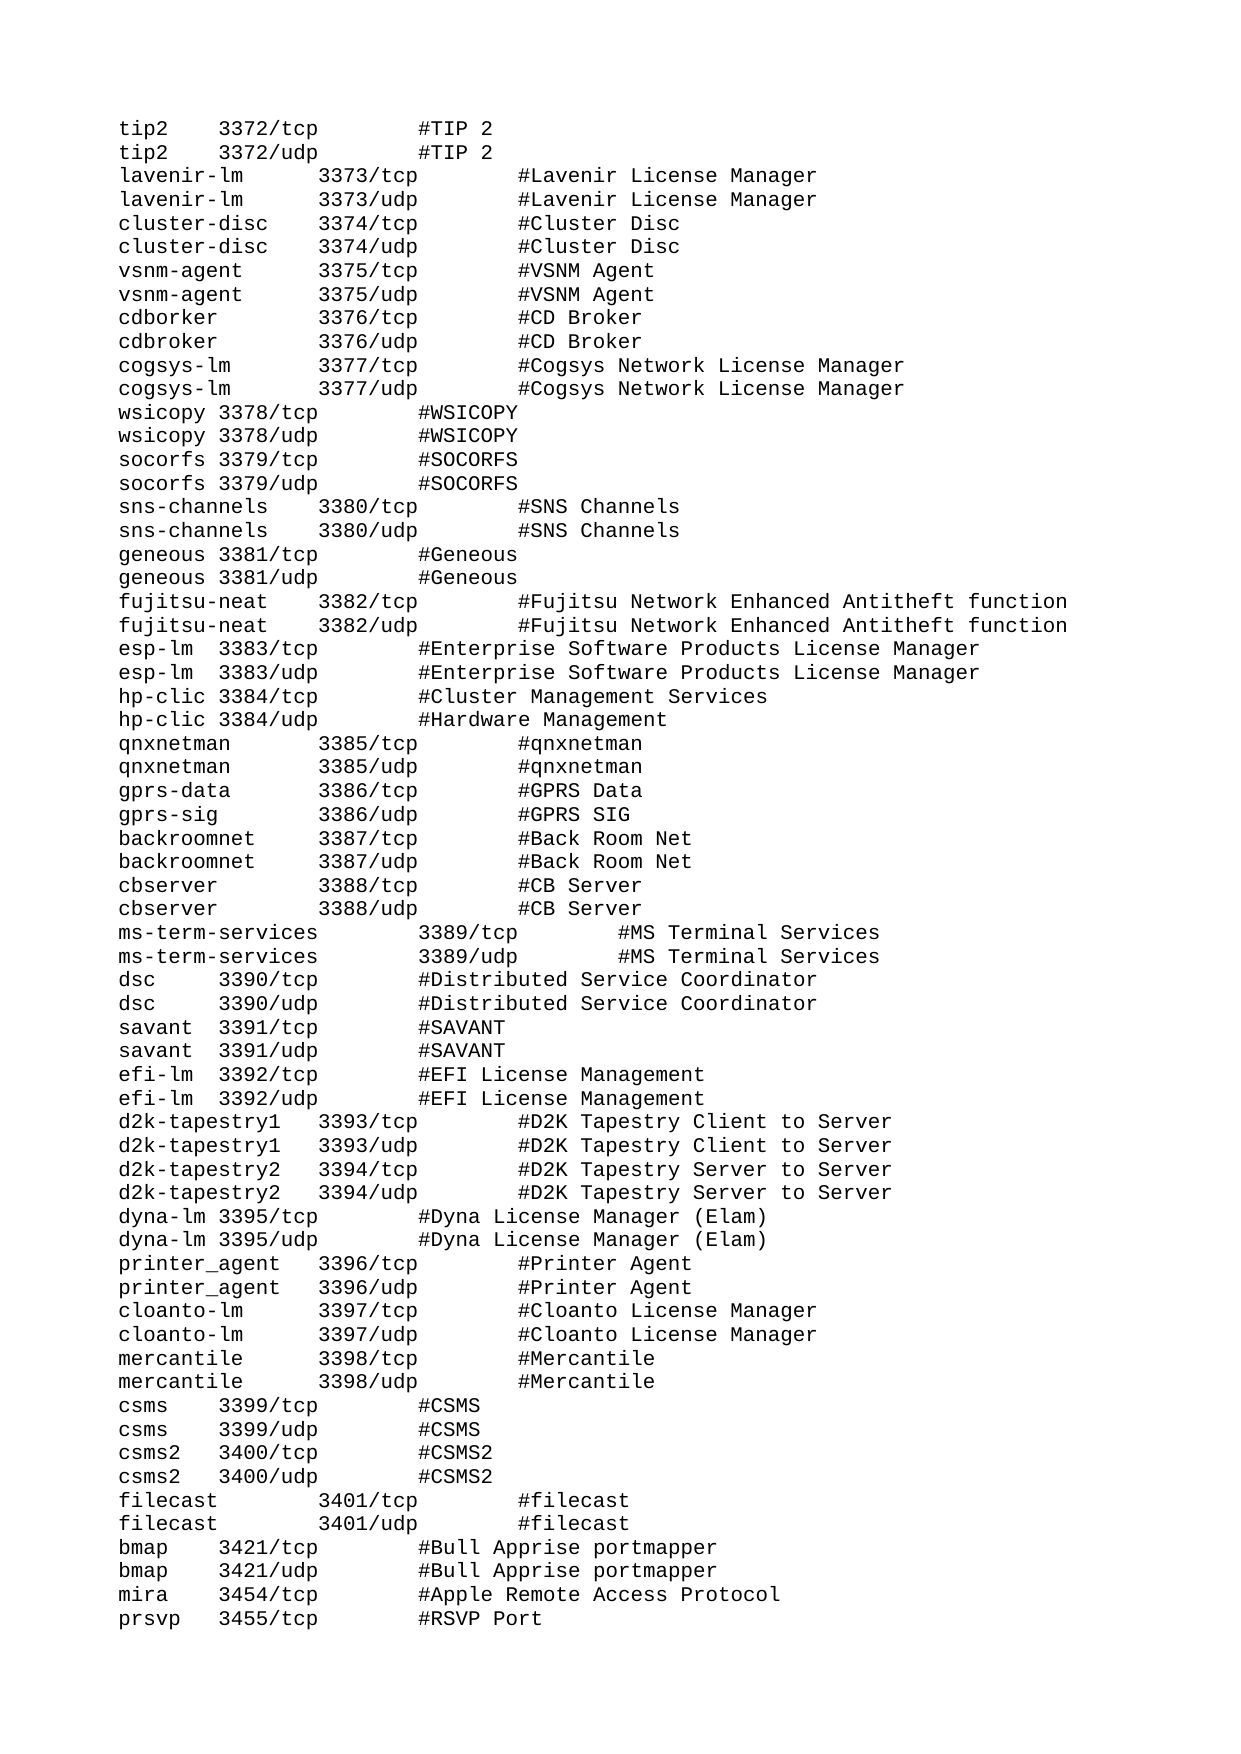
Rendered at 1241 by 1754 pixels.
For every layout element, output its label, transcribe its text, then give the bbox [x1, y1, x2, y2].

text esp-lm 3383/tcp #Enterprise Software Products License Manager [118, 638, 1122, 662]
text ms-term-services 3389/udp #MS Terminal Services [118, 946, 1122, 969]
text cogsys-lm 3377/tcp #Cogsys Network License Manager [118, 354, 1122, 378]
text fujitsu-neat 3382/tcp #Fujitsu Network Enhanced Antitheft function [118, 591, 1122, 615]
text qnxnetman 3385/udp #qnxnetman [118, 757, 1122, 780]
text mercantile 3398/tcp #Mercantile [118, 1348, 1122, 1371]
text vsnm-agent 3375/udp #VSNM Agent [118, 284, 1122, 307]
text gprs-data 3386/tcp #GPRS Data [118, 780, 1122, 804]
text vsnm-agent 3375/tcp #VSNM Agent [118, 260, 1122, 284]
text cdbroker 3376/udp #CD Broker [118, 331, 1122, 354]
text gprs-sig 3386/udp #GPRS SIG [118, 804, 1122, 827]
text cluster-disc 3374/udp #Cluster Disc [118, 236, 1122, 260]
text printer_agent 3396/tcp #Printer Agent [118, 1253, 1122, 1277]
text wsicopy 3378/tcp #WSICOPY [118, 402, 1122, 426]
text bmap 3421/tcp #Bull Apprise portmapper [118, 1537, 1122, 1561]
text bmap 3421/udp #Bull Apprise portmapper [118, 1561, 1122, 1584]
text backroomnet 3387/tcp #Back Room Net [118, 827, 1122, 851]
text hp-clic 3384/tcp #Cluster Management Services [118, 686, 1122, 709]
text geneous 3381/udp #Geneous [118, 567, 1122, 591]
text socorfs 3379/udp #SOCORFS [118, 473, 1122, 496]
text wsicopy 3378/udp #WSICOPY [118, 426, 1122, 449]
text csms2 3400/tcp #CSMS2 [118, 1442, 1122, 1466]
text tip2 3372/tcp #TIP 2 [118, 118, 1122, 142]
text cdborker 3376/tcp #CD Broker [118, 307, 1122, 331]
text esp-lm 3383/udp #Enterprise Software Products License Manager [118, 662, 1122, 686]
text dyna-lm 3395/udp #Dyna License Manager (Elam) [118, 1229, 1122, 1253]
text backroomnet 3387/udp #Back Room Net [118, 851, 1122, 875]
text printer_agent 3396/udp #Printer Agent [118, 1277, 1122, 1300]
text lavenir-lm 3373/tcp #Lavenir License Manager [118, 165, 1122, 189]
text cbserver 3388/tcp #CB Server [118, 875, 1122, 898]
text cloanto-lm 3397/tcp #Cloanto License Manager [118, 1300, 1122, 1324]
text dsc 3390/tcp #Distributed Service Coordinator [118, 969, 1122, 993]
text sns-channels 3380/tcp #SNS Channels [118, 496, 1122, 520]
text d2k-tapestry2 3394/udp #D2K Tapestry Server to Server [118, 1182, 1122, 1206]
text d2k-tapestry2 3394/tcp #D2K Tapestry Server to Server [118, 1158, 1122, 1182]
text efi-lm 3392/udp #EFI License Management [118, 1088, 1122, 1111]
text filecast 3401/tcp #filecast [118, 1489, 1122, 1513]
text sns-channels 3380/udp #SNS Channels [118, 520, 1122, 544]
text dsc 3390/udp #Distributed Service Coordinator [118, 993, 1122, 1017]
text prsvp 3455/tcp #RSVP Port [118, 1608, 1122, 1631]
text mercantile 3398/udp #Mercantile [118, 1371, 1122, 1395]
text csms 3399/tcp #CSMS [118, 1395, 1122, 1419]
text fujitsu-neat 3382/udp #Fujitsu Network Enhanced Antitheft function [118, 615, 1122, 638]
text dyna-lm 3395/tcp #Dyna License Manager (Elam) [118, 1206, 1122, 1229]
text mira 3454/tcp #Apple Remote Access Protocol [118, 1584, 1122, 1608]
text hp-clic 3384/udp #Hardware Management [118, 709, 1122, 733]
text qnxnetman 3385/tcp #qnxnetman [118, 733, 1122, 757]
text d2k-tapestry1 3393/udp #D2K Tapestry Client to Server [118, 1135, 1122, 1158]
text cloanto-lm 3397/udp #Cloanto License Manager [118, 1324, 1122, 1348]
text savant 3391/tcp #SAVANT [118, 1017, 1122, 1040]
text efi-lm 3392/tcp #EFI License Management [118, 1064, 1122, 1088]
text tip2 3372/udp #TIP 2 [118, 142, 1122, 165]
text ms-term-services 3389/tcp #MS Terminal Services [118, 922, 1122, 946]
text filecast 3401/udp #filecast [118, 1513, 1122, 1537]
text socorfs 3379/tcp #SOCORFS [118, 449, 1122, 473]
text cluster-disc 3374/tcp #Cluster Disc [118, 213, 1122, 236]
text cbserver 3388/udp #CB Server [118, 898, 1122, 922]
text geneous 3381/tcp #Geneous [118, 544, 1122, 567]
text csms2 3400/udp #CSMS2 [118, 1466, 1122, 1489]
text csms 3399/udp #CSMS [118, 1419, 1122, 1442]
text savant 3391/udp #SAVANT [118, 1040, 1122, 1064]
text d2k-tapestry1 3393/tcp #D2K Tapestry Client to Server [118, 1111, 1122, 1135]
text cogsys-lm 3377/udp #Cogsys Network License Manager [118, 378, 1122, 402]
text lavenir-lm 3373/udp #Lavenir License Manager [118, 189, 1122, 213]
